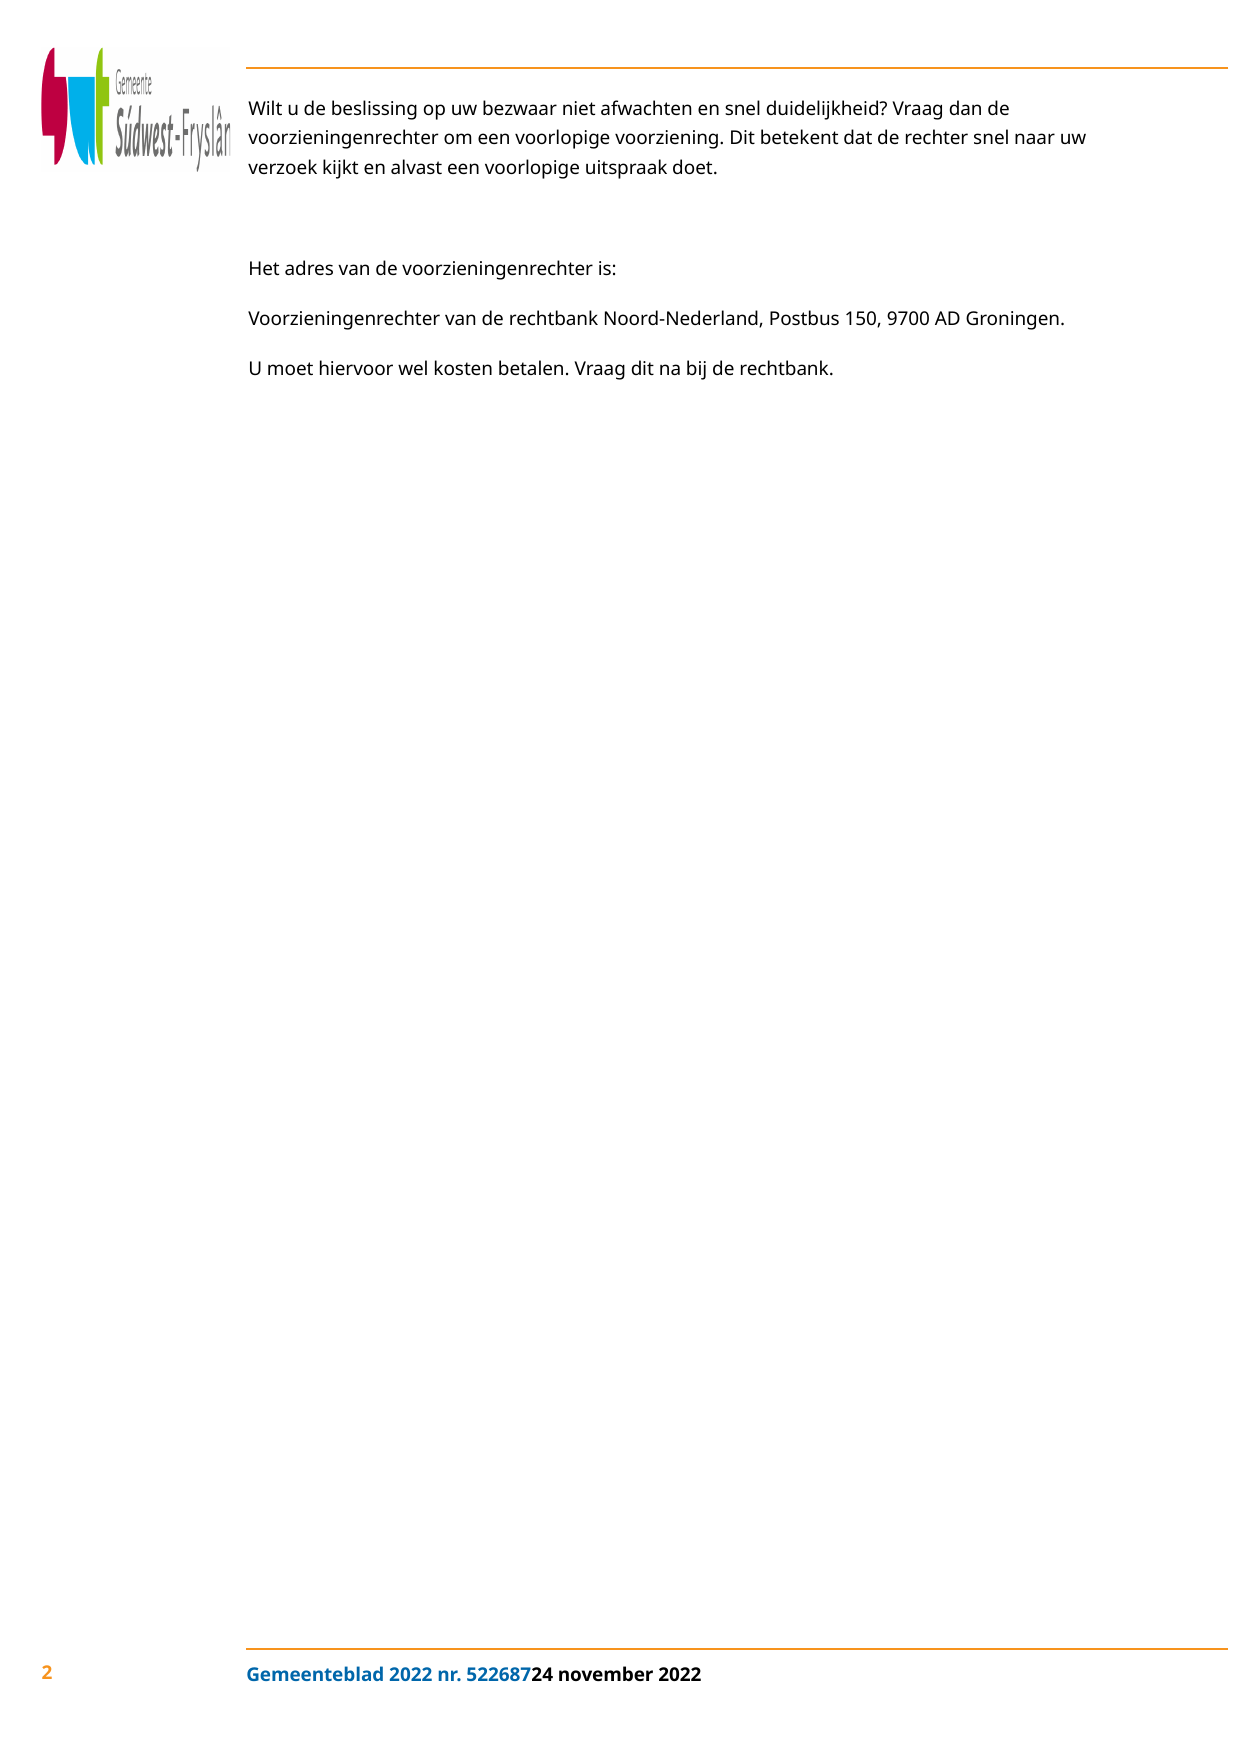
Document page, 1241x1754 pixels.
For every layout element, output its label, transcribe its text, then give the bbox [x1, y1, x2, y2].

text Wilt u de beslissing op uw bezwaar niet afwachten en snel duidelijkheid? Vraag dan de voorzieningenrechter om een voorlopige voorziening. Dit betekent dat de rechter snel naar uw verzoek kijkt en alvast een voorlopige uitspraak doet. [248, 95, 1152, 180]
picture [41, 47, 231, 172]
text Voorzieningenrechter van de rechtbank Noord-Nederland, Postbus 150, 9700 AD Groningen. [248, 305, 1152, 331]
text Het adres van de voorzieningenrechter is: [248, 255, 1152, 281]
text U moet hiervoor wel kosten betalen. Vraag dit na bij de rechtbank. [248, 356, 1152, 381]
